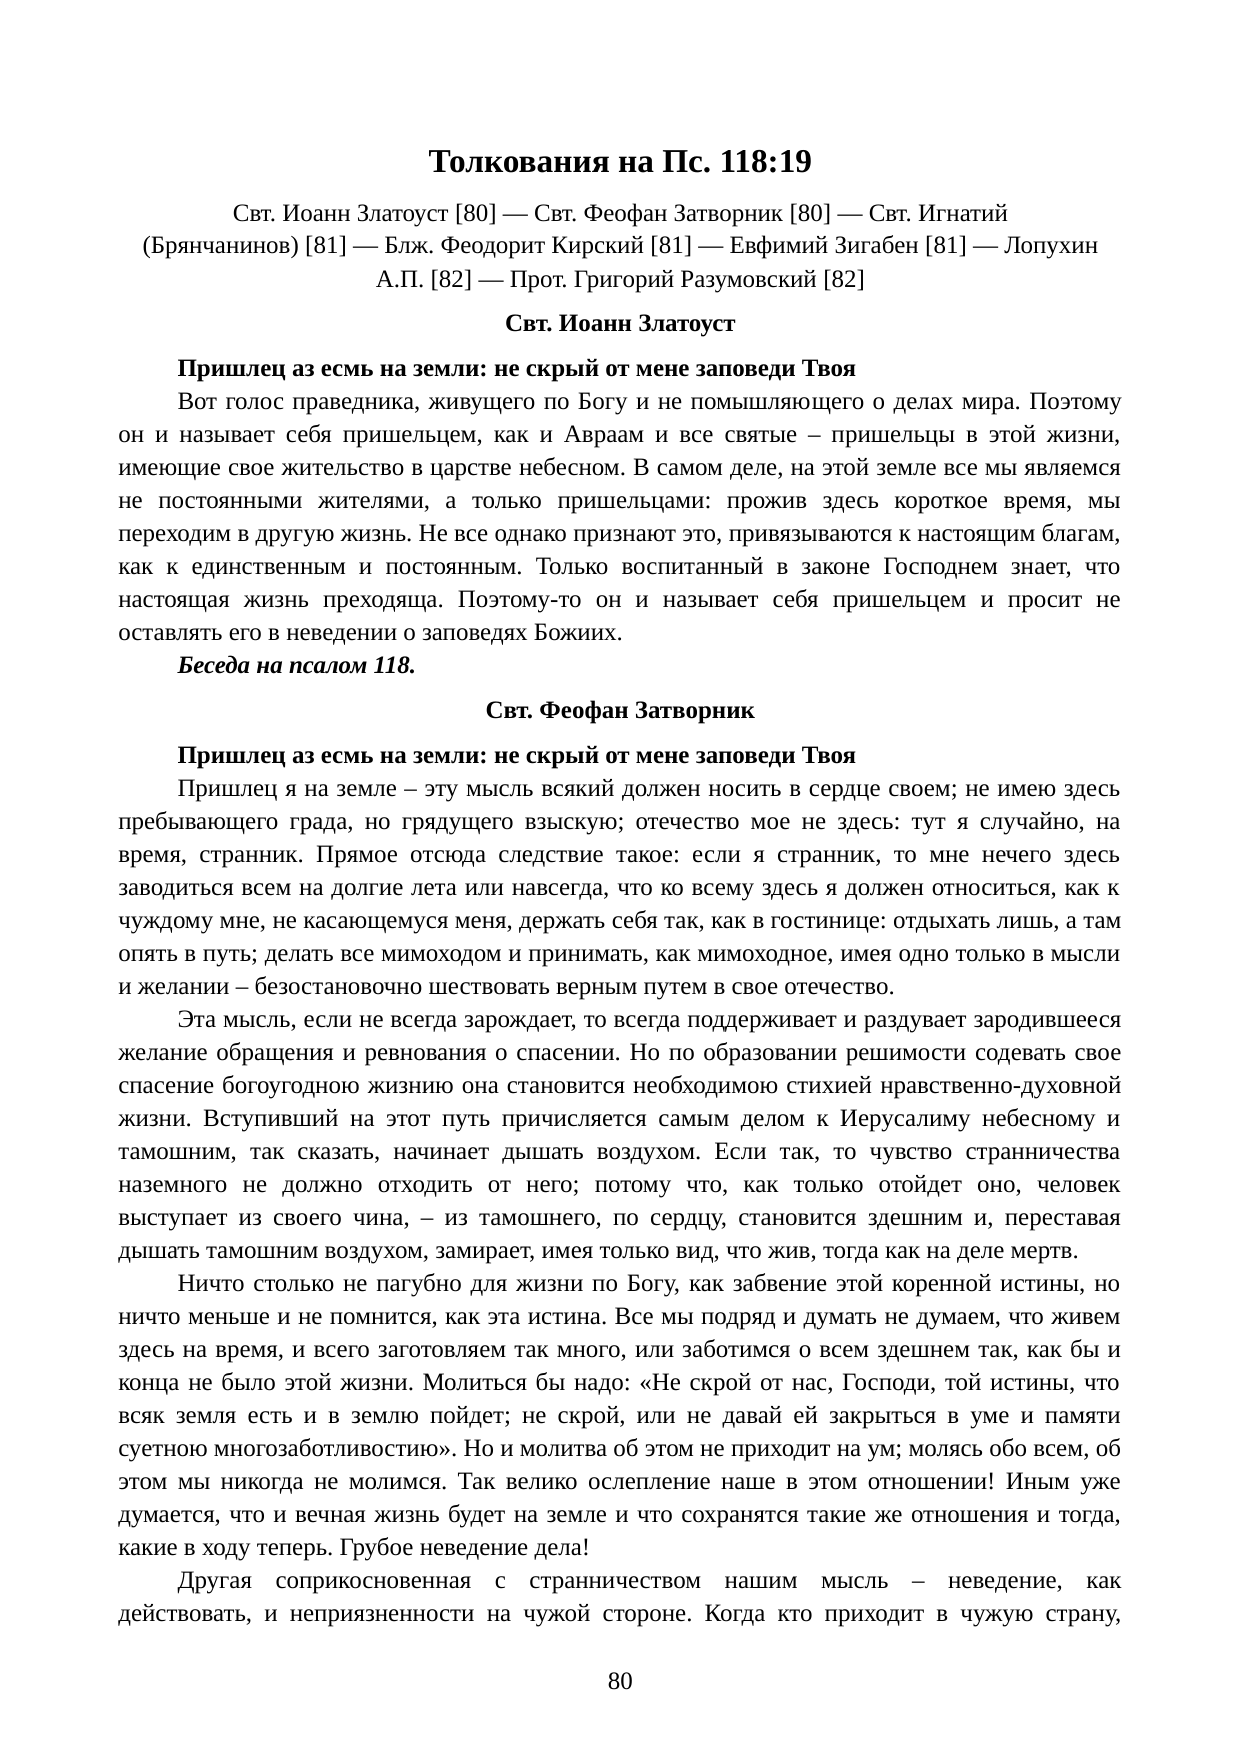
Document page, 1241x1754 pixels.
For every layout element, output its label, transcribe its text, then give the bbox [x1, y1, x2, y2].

text Вот голос праведника, живущего по Богу и не помышляю­щего о делах мира. Поэтому он и называет себя пришельцем, как и Авраам и все святые – пришельцы в этой жизни, имеющие свое жительство в царстве небесном. В самом деле, на этой земле все мы являемся не постоянными жителями, а только пришельцами: прожив здесь короткое время, мы переходим в другую жизнь. Не все однако признают это, привязываются к настоящим благам, как к единственным и постоянным. Только воспитанный в законе Господнем знает, что настоящая жизнь преходяща. Поэтому-то он и называет себя пришельцем и просит не оставлять его в неведении о заповедях Божиих. [118, 386, 1122, 646]
text Эта мысль, если не всегда зарождает, то всегда поддерживает и раздувает зародившееся желание обращения и ревнования о спасении. Но по образовании решимости содевать свое спасение богоугодною жизнию она становится необходимою стихией нравственно-духовной жизни. Вступивший на этот путь причисляется самым делом к Иерусалиму небесному и тамошним, так сказать, начинает дышать воздухом. Если так, то чувство странничества наземного не должно отходить от него; потому что, как только отойдет оно, человек выступает из своего чина, – из тамошнего, по сердцу, становится здешним и, переставая дышать тамошним воздухом, замирает, имея только вид, что жив, тогда как на деле мертв. [118, 1004, 1122, 1264]
text Свт. Иоанн Златоуст [80] — Свт. Феофан Затворник [80] — Свт. Игнатий (Брянчанинов) [81] — Блж. Феодорит Кирский [81] — Евфимий Зигабен [81] — Лопухин А.П. [82] — Прот. Григорий Разумовский [82] [118, 198, 1122, 292]
text Пришлец аз есмь на земли: не скрый от мене заповеди Твоя [118, 353, 1122, 382]
subtitle Толкования на Пс. 118:19 [118, 142, 1122, 180]
text Ничто столько не пагубно для жизни по Богу, как забвение этой коренной истины, но ничто меньше и не помнится, как эта истина. Все мы подряд и думать не думаем, что живем здесь на время, и всего заготовляем так много, или заботимся о всем здешнем так, как бы и конца не было этой жизни. Молиться бы надо: «Не скрой от нас, Господи, той истины, что всяк земля есть и в землю пойдет; не скрой, или не давай ей закрыться в уме и памяти суетною многозаботливостию». Но и молитва об этом не приходит на ум; молясь обо всем, об этом мы никогда не молимся. Так велико ослепление наше в этом отношении! Иным уже думается, что и вечная жизнь будет на земле и что сохранятся такие же отношения и тогда, какие в ходу теперь. Грубое неведение дела! [118, 1268, 1122, 1561]
subtitle Свт. Иоанн Златоуст [118, 308, 1122, 337]
text Беседа на псалом 118. [118, 650, 1122, 679]
text Пришлец я на земле – эту мысль всякий должен носить в сердце своем; не имею здесь пребывающего града, но грядущего взыскую; отечество мое не здесь: тут я случайно, на время, странник. Прямое отсюда следствие такое: если я странник, то мне нечего здесь заводиться всем на долгие лета или навсегда, что ко всему здесь я должен относиться, как к чуждому мне, не касающемуся меня, держать себя так, как в гостинице: отдыхать лишь, а там опять в путь; делать все мимоходом и принимать, как мимоходное, имея одно только в мысли и желании – безостановочно шествовать верным путем в свое отечество. [118, 773, 1122, 1000]
text Другая соприкосновенная с странничеством нашим мысль – неведение, как действовать, и неприязненности на чужой стороне. Когда кто приходит в чужую страну, [118, 1566, 1122, 1627]
text Пришлец аз есмь на земли: не скрый от мене заповеди Твоя [118, 740, 1122, 769]
subtitle Свт. Феофан Затворник [118, 695, 1122, 724]
